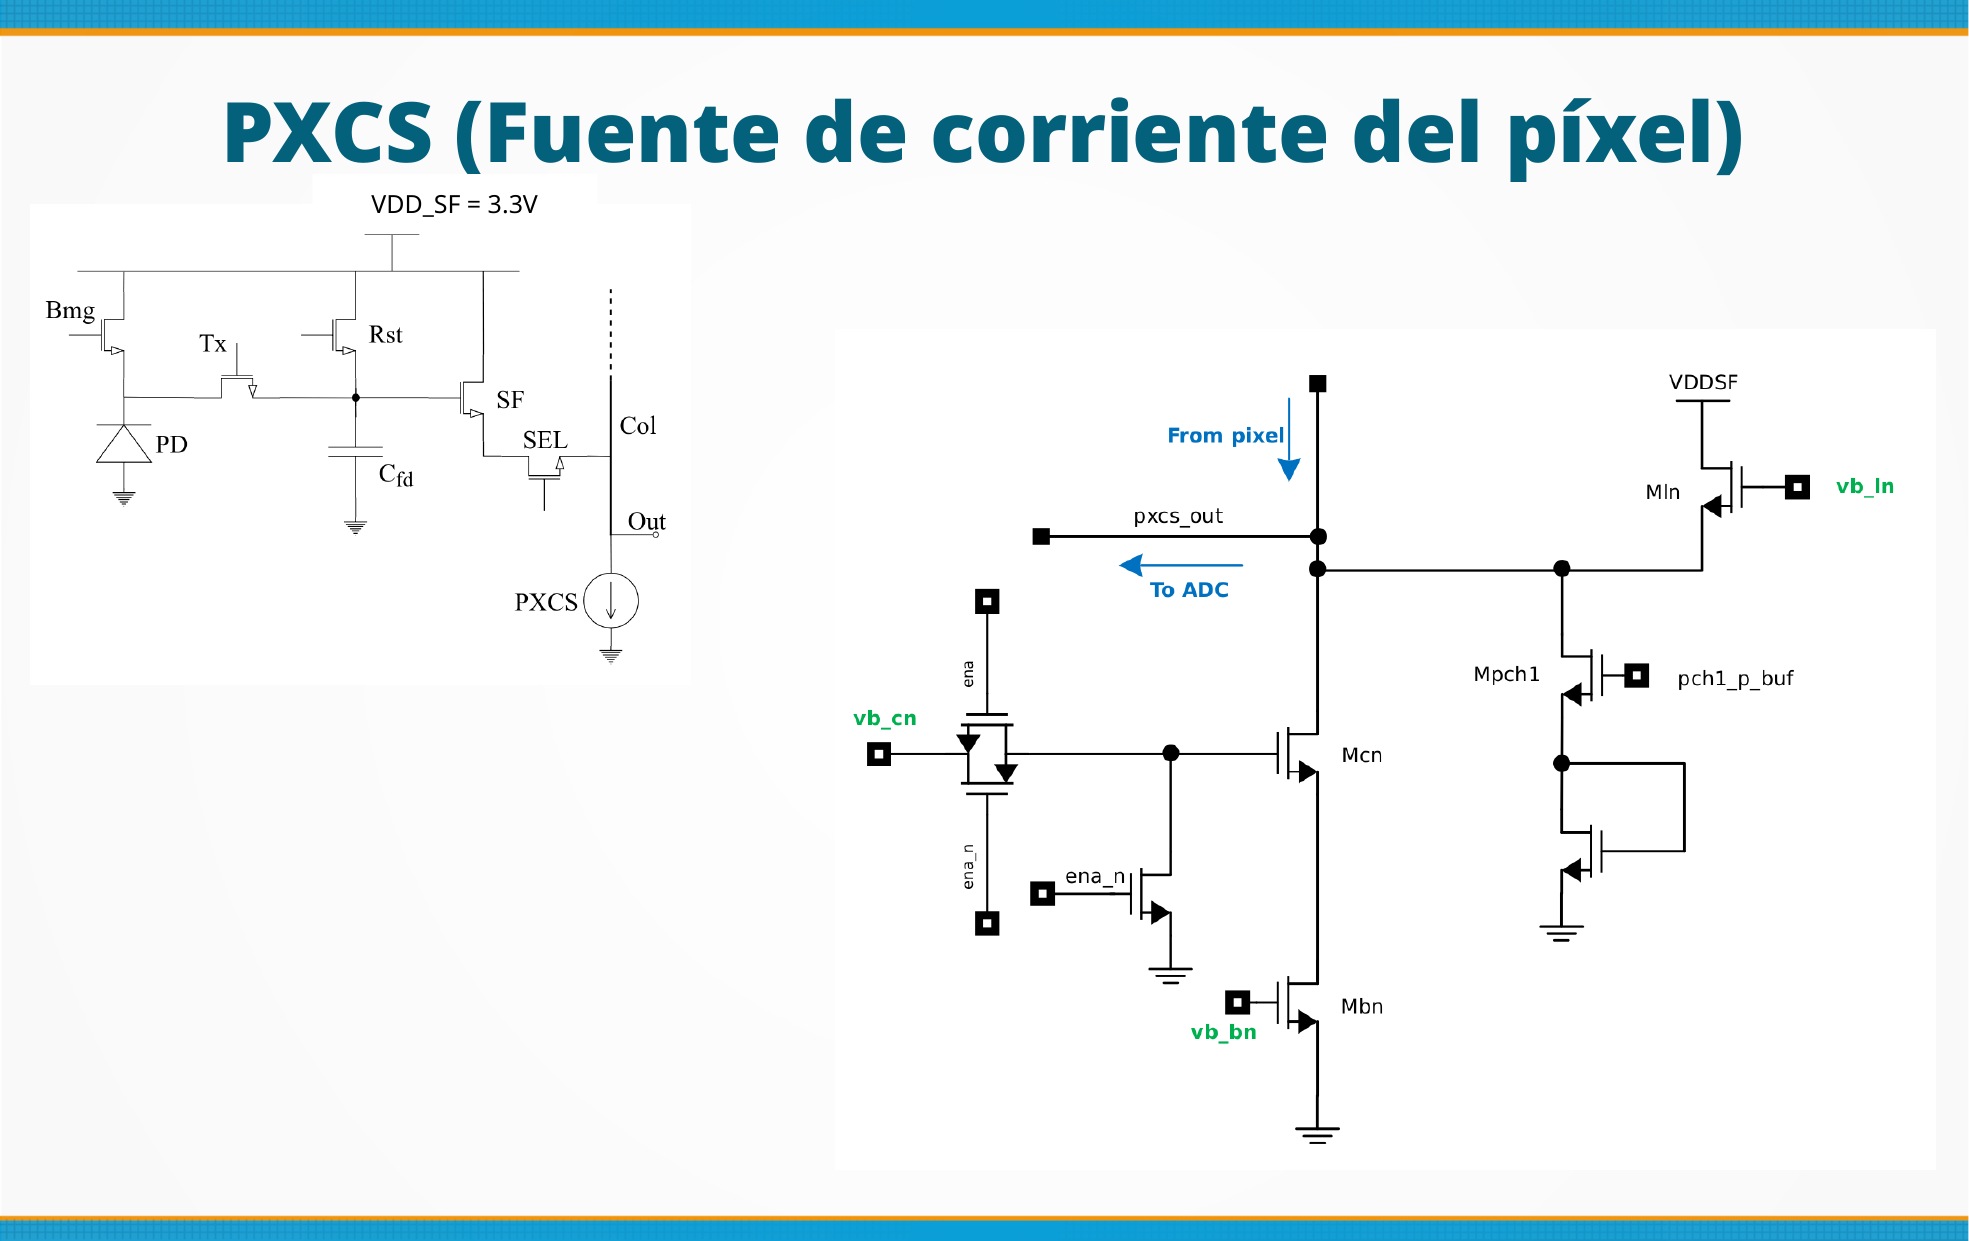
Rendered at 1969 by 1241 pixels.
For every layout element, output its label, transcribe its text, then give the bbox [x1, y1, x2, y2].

picture [0, 0, 1969, 1241]
subtitle PXCS (Fuente de corriente del píxel) [98, 49, 1870, 211]
text_box VDD_SF = 3.3V [312, 174, 598, 235]
